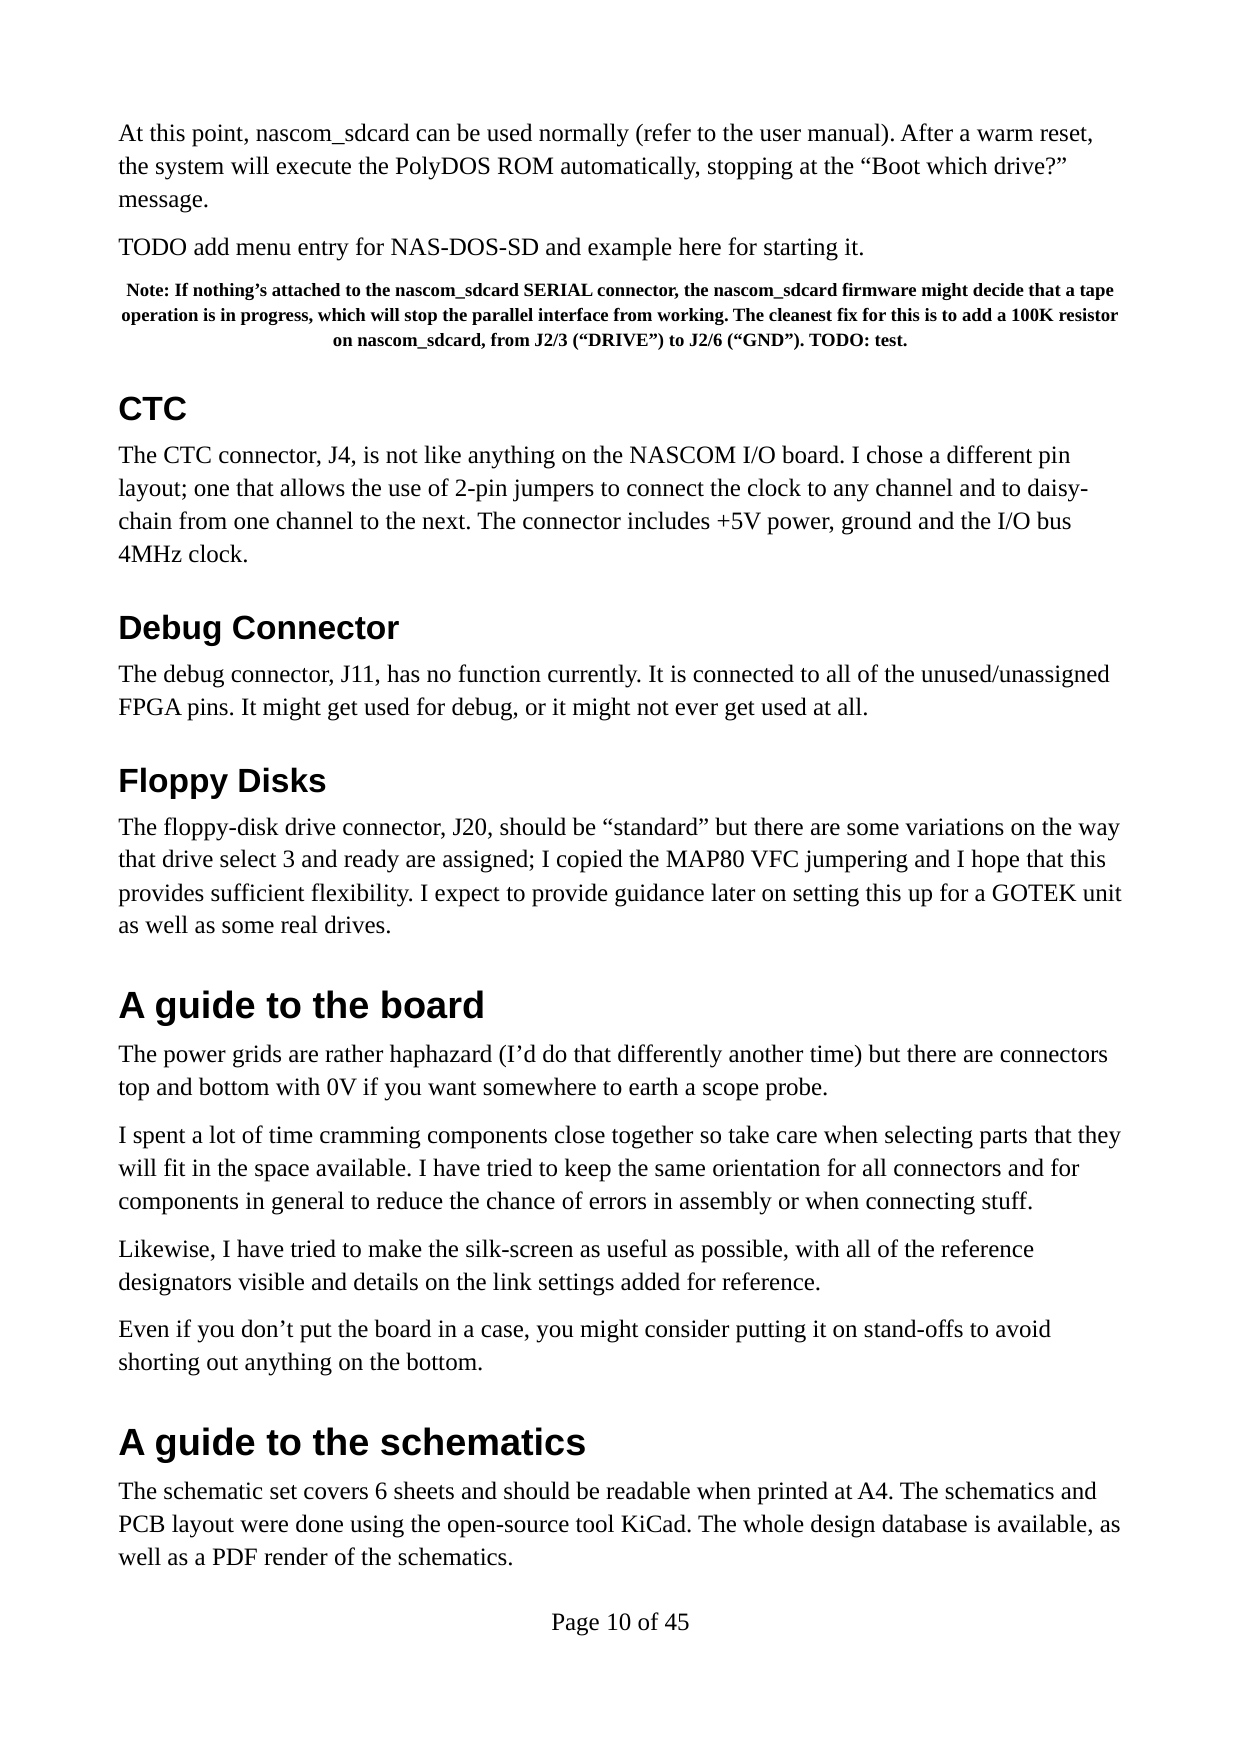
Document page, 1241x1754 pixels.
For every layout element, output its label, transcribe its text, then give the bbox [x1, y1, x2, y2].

text Even if you don’t put the board in a case, you might consider putting it on stand-offs to avoid shorting out anything on the bottom. [118, 1314, 1122, 1376]
subtitle A guide to the board [118, 983, 1122, 1027]
text At this point, nascom_sdcard can be used normally (refer to the user manual). After a warm reset, the system will execute the PolyDOS ROM automatically, stopping at the “Boot which drive?” message. [118, 118, 1122, 213]
text I spent a lot of time cramming components close together so take care when selecting parts that they will fit in the space available. I have tried to keep the same orientation for all connectors and for components in general to reduce the chance of errors in assembly or when connecting stuff. [118, 1120, 1122, 1215]
text The CTC connector, J4, is not like anything on the NASCOM I/O board. I chose a different pin layout; one that allows the use of 2-pin jumpers to connect the clock to any channel and to daisy-chain from one channel to the next. The connector includes +5V power, ground and the I/O bus 4MHz clock. [118, 440, 1122, 568]
text TODO add menu entry for NAS-DOS-SD and example here for starting it. [118, 232, 1122, 261]
text The power grids are rather haphazard (I’d do that differently another time) but there are connectors top and bottom with 0V if you want somewhere to earth a scope probe. [118, 1039, 1122, 1101]
text Likewise, I have tried to make the silk-screen as useful as possible, with all of the reference designators visible and details on the link settings added for reference. [118, 1234, 1122, 1295]
text The floppy-disk drive connector, J20, should be “standard” but there are some variations on the way that drive select 3 and ready are assigned; I copied the MAP80 VFC jumpering and I hope that this provides sufficient flexibility. I expect to provide guidance later on setting this up for a GOTEK unit as well as some real drives. [118, 812, 1122, 939]
subtitle A guide to the schematics [118, 1420, 1122, 1463]
subtitle Floppy Disks [118, 760, 1122, 799]
subtitle CTC [118, 389, 1122, 428]
text Note: If nothing’s attached to the nascom_sdcard SERIAL connector, the nascom_sdcard firmware might decide that a tape operation is in progress, which will stop the parallel interface from working. The cleanest fix for this is to add a 100K resistor on nascom_sdcard, from J2/3 (“DRIVE”) to J2/6 (“GND”). TODO: test. [118, 279, 1122, 351]
text The debug connector, J11, has no function currently. It is connected to all of the unused/unassigned FPGA pins. It might get used for debug, or it might not ever get used at all. [118, 659, 1122, 721]
subtitle Debug Connector [118, 608, 1122, 646]
text The schematic set covers 6 sheets and should be readable when printed at A4. The schematics and PCB layout were done using the open-source tool KiCad. The whole design database is available, as well as a PDF render of the schematics. [118, 1476, 1122, 1571]
